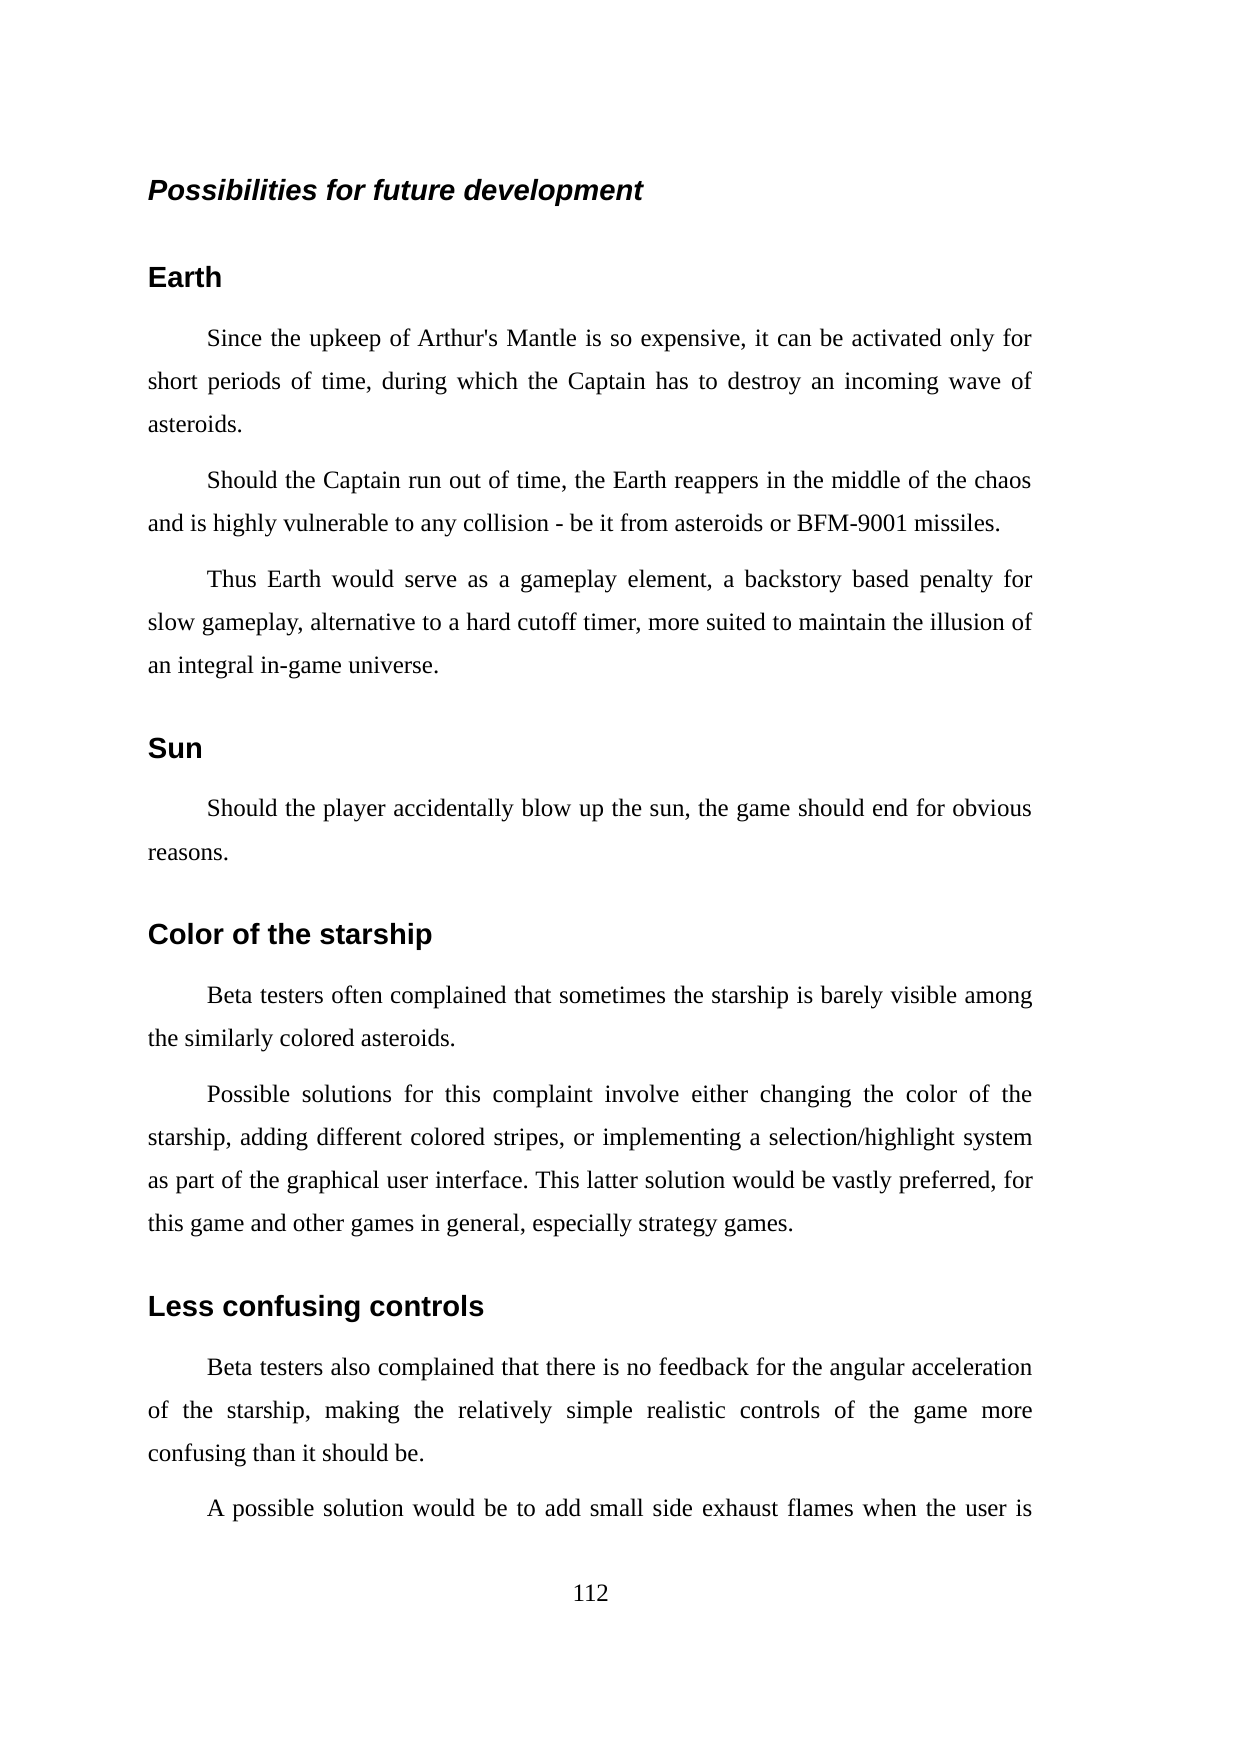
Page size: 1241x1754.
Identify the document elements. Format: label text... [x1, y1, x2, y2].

text Since the upkeep of Arthur's Mantle is so expensive, it can be activated only for short periods of time, during which the Captain has to destroy an incoming wave of asteroids. [148, 323, 1033, 438]
subtitle Possibilities for future development [148, 173, 1033, 206]
text Beta testers also complained that there is no feedback for the angular acceleration of the starship, making the relatively simple realistic controls of the game more confusing than it should be. [148, 1352, 1033, 1467]
text Possible solutions for this complaint involve either changing the color of the starship, adding different colored stripes, or implementing a selection/highlight system as part of the graphical user interface. This latter solution would be vastly preferred, for this game and other games in general, especially strategy games. [148, 1079, 1033, 1237]
text Should the Captain run out of time, the Earth reappers in the middle of the chaos and is highly vulnerable to any collision - be it from asteroids or BFM-9001 missiles. [148, 465, 1033, 537]
subtitle Less confusing controls [148, 1289, 1033, 1322]
text A possible solution would be to add small side exhaust flames when the user is [148, 1493, 1033, 1522]
text Beta testers often complained that sometimes the starship is barely visible among the similarly colored asteroids. [148, 980, 1033, 1052]
text Should the player accidentally blow up the sun, the game should end for obvious reasons. [148, 793, 1033, 865]
subtitle Sun [148, 731, 1033, 764]
subtitle Color of the starship [148, 917, 1033, 951]
text Thus Earth would serve as a gameplay element, a backstory based penalty for slow gameplay, alternative to a hard cutoff timer, more suited to maintain the illusion of an integral in-game universe. [148, 564, 1033, 679]
subtitle Earth [148, 260, 1033, 294]
